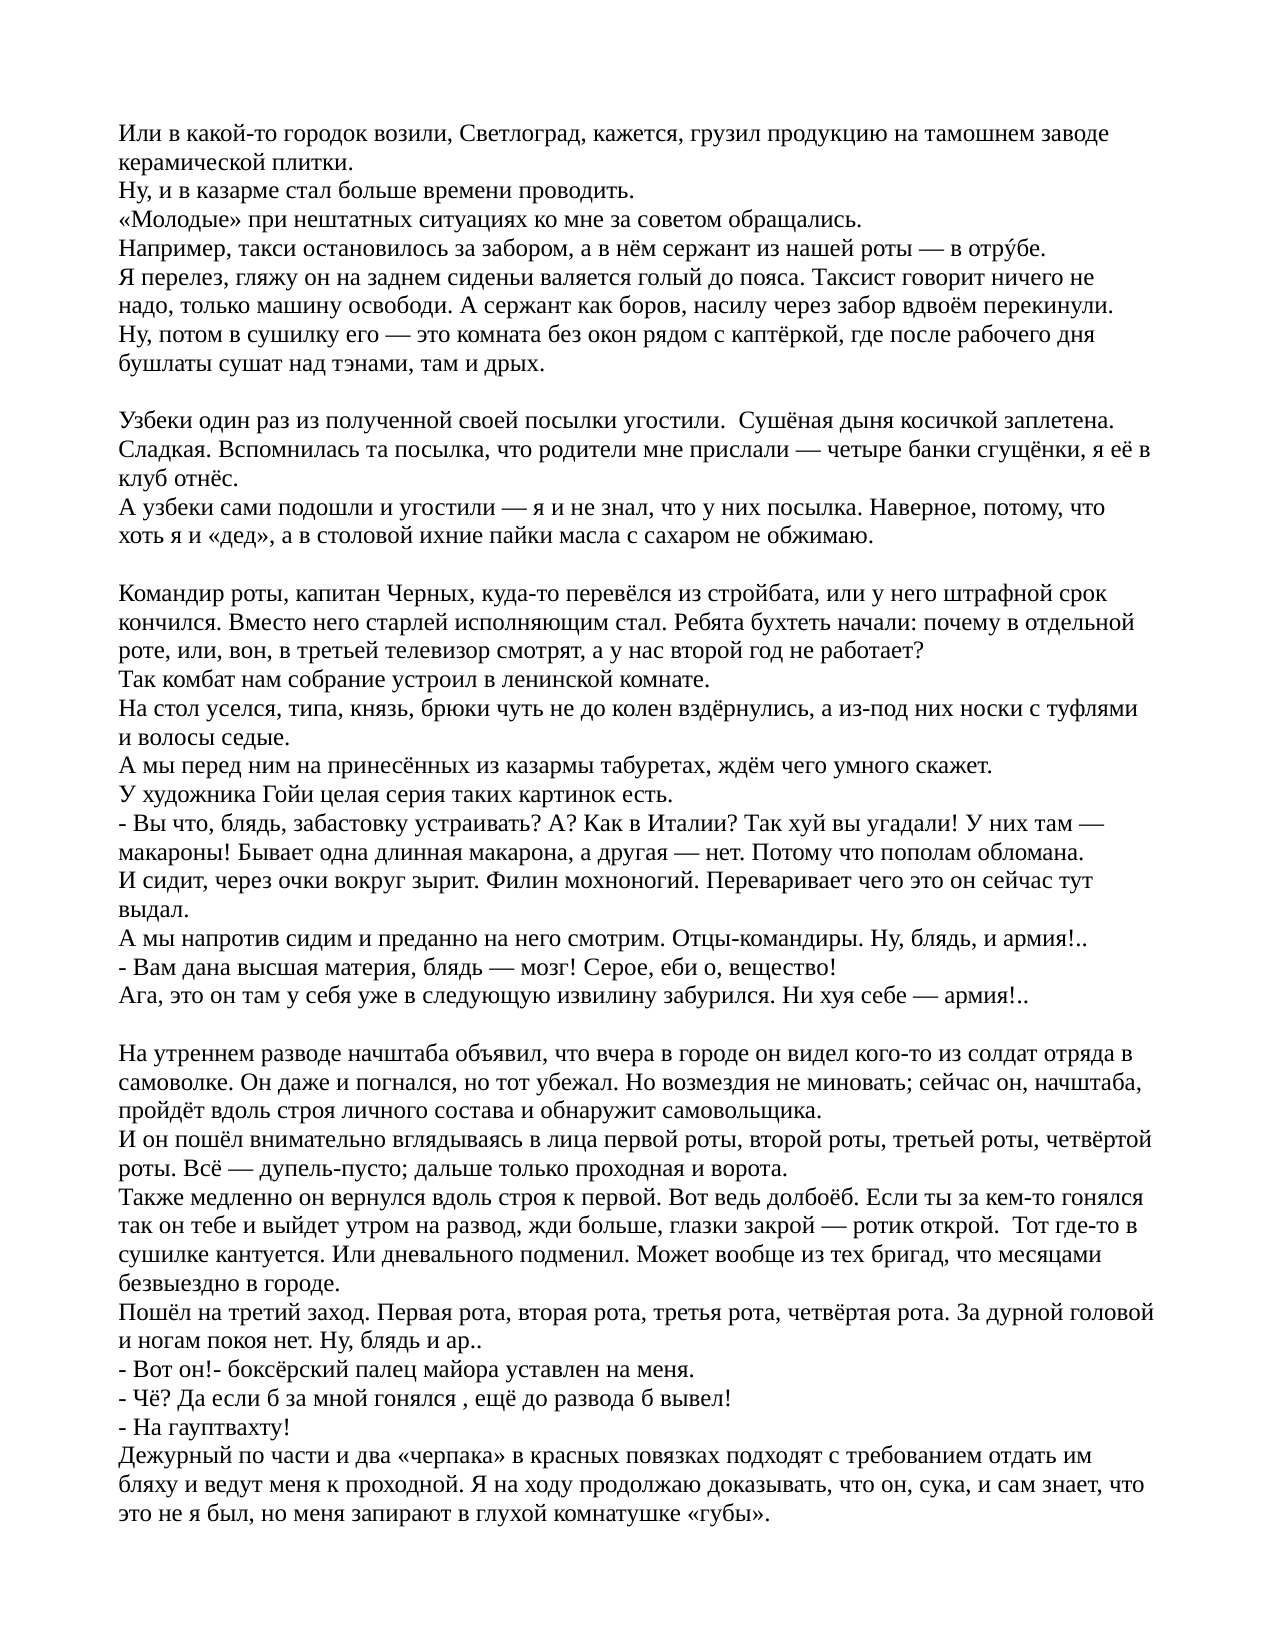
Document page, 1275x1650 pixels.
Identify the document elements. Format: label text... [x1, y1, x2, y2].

text Пошёл на третий заход. Первая рота, вторая рота, третья рота, четвёртая рота. За дурной головой и ногам покоя нет. Ну, блядь и ар.. [118, 1297, 1157, 1354]
text Или в какой-то городок возили, Светлоград, кажется, грузил продукцию на тамошнем заводе керамической плитки. [118, 118, 1157, 176]
text А мы напротив сидим и преданно на него смотрим. Отцы-командиры. Ну, блядь, и армия!.. [118, 923, 1157, 952]
text - Вам дана высшая материя, блядь — мозг! Серое, еби о, вещество! [118, 952, 1157, 981]
text Ага, это он там у себя уже в следующую извилину забурился. Ни хуя себе — армия!.. [118, 981, 1157, 1009]
text А узбеки сами подошли и угостили — я и не знал, что у них посылка. Наверное, потому, что хоть я и «дед», а в столовой ихние пайки масла с сахаром не обжимаю. [118, 492, 1157, 549]
text Я перелез, гляжу он на заднем сиденьи валяется голый до пояса. Таксист говорит ничего не надо, только машину освободи. А сержант как боров, насилу через забор вдвоём перекинули. [118, 262, 1157, 319]
text А мы перед ним на принесённых из казармы табуретах, ждём чего умного скажет. [118, 751, 1157, 779]
text Командир роты, капитан Черных, куда-то перевёлся из стройбата, или у него штрафной срок кончился. Вместо него старлей исполняющим стал. Ребята бухтеть начали: почему в отдельной роте, или, вон, в третьей телевизор смотрят, а у нас второй год не работает? [118, 578, 1157, 664]
text - На гауптвахту! [118, 1412, 1157, 1441]
text Ну, потом в сушилку его — это комната без окон рядом с каптёркой, где после рабочего дня бушлаты сушат над тэнами, там и дрых. [118, 319, 1157, 377]
text Так комбат нам собрание устроил в ленинской комнате. [118, 664, 1157, 693]
text Дежурный по части и два «черпака» в красных повязках подходят с требованием отдать им бляху и ведут меня к проходной. Я на ходу продолжаю доказывать, что он, сука, и сам знает, что это не я был, но меня запирают в глухой комнатушке «губы». [118, 1441, 1157, 1527]
text - Вот он!- боксёрский палец майора уставлен на меня. [118, 1354, 1157, 1383]
text Например, такси остановилось за забором, а в нём сержант из нашей роты — в отрýбе. [118, 233, 1157, 262]
text - Чё? Да если б за мной гонялся , ещё до развода б вывел! [118, 1383, 1157, 1412]
text «Молодые» при нештатных ситуациях ко мне за советом обращались. [118, 204, 1157, 233]
text Также медленно он вернулся вдоль строя к первой. Вот ведь долбоёб. Если ты за кем-то гонялся так он тебе и выйдет утром на развод, жди больше, глазки закрой — ротик открой. Тот где-то в сушилке кантуется. Или дневального подменил. Может вообще из тех бригад, что месяцами безвыездно в городе. [118, 1182, 1157, 1297]
text И он пошёл внимательно вглядываясь в лица первой роты, второй роты, третьей роты, четвёртой роты. Всё — дупель-пусто; дальше только проходная и ворота. [118, 1124, 1157, 1182]
text Узбеки один раз из полученной своей посылки угостили. Сушёная дыня косичкой заплетена. Сладкая. Вспомнилась та посылка, что родители мне прислали — четыре банки сгущёнки, я её в клуб отнёс. [118, 406, 1157, 492]
text - Вы что, блядь, забастовку устраивать? А? Как в Италии? Так хуй вы угадали! У них там — макароны! Бывает одна длинная макарона, а другая — нет. Потому что пополам обломана. [118, 808, 1157, 866]
text На стол уселся, типа, князь, брюки чуть не до колен вздёрнулись, а из-под них носки с туфлями и волосы седые. [118, 693, 1157, 751]
text У художника Гойи целая серия таких картинок есть. [118, 779, 1157, 808]
text На утреннем разводе начштаба объявил, что вчера в городе он видел кого-то из солдат отряда в самоволке. Он даже и погнался, но тот убежал. Но возмездия не миновать; сейчас он, начштаба, пройдёт вдоль строя личного состава и обнаружит самовольщика. [118, 1038, 1157, 1124]
text Ну, и в казарме стал больше времени проводить. [118, 176, 1157, 204]
text И сидит, через очки вокруг зырит. Филин мохноногий. Переваривает чего это он сейчас тут выдал. [118, 866, 1157, 923]
